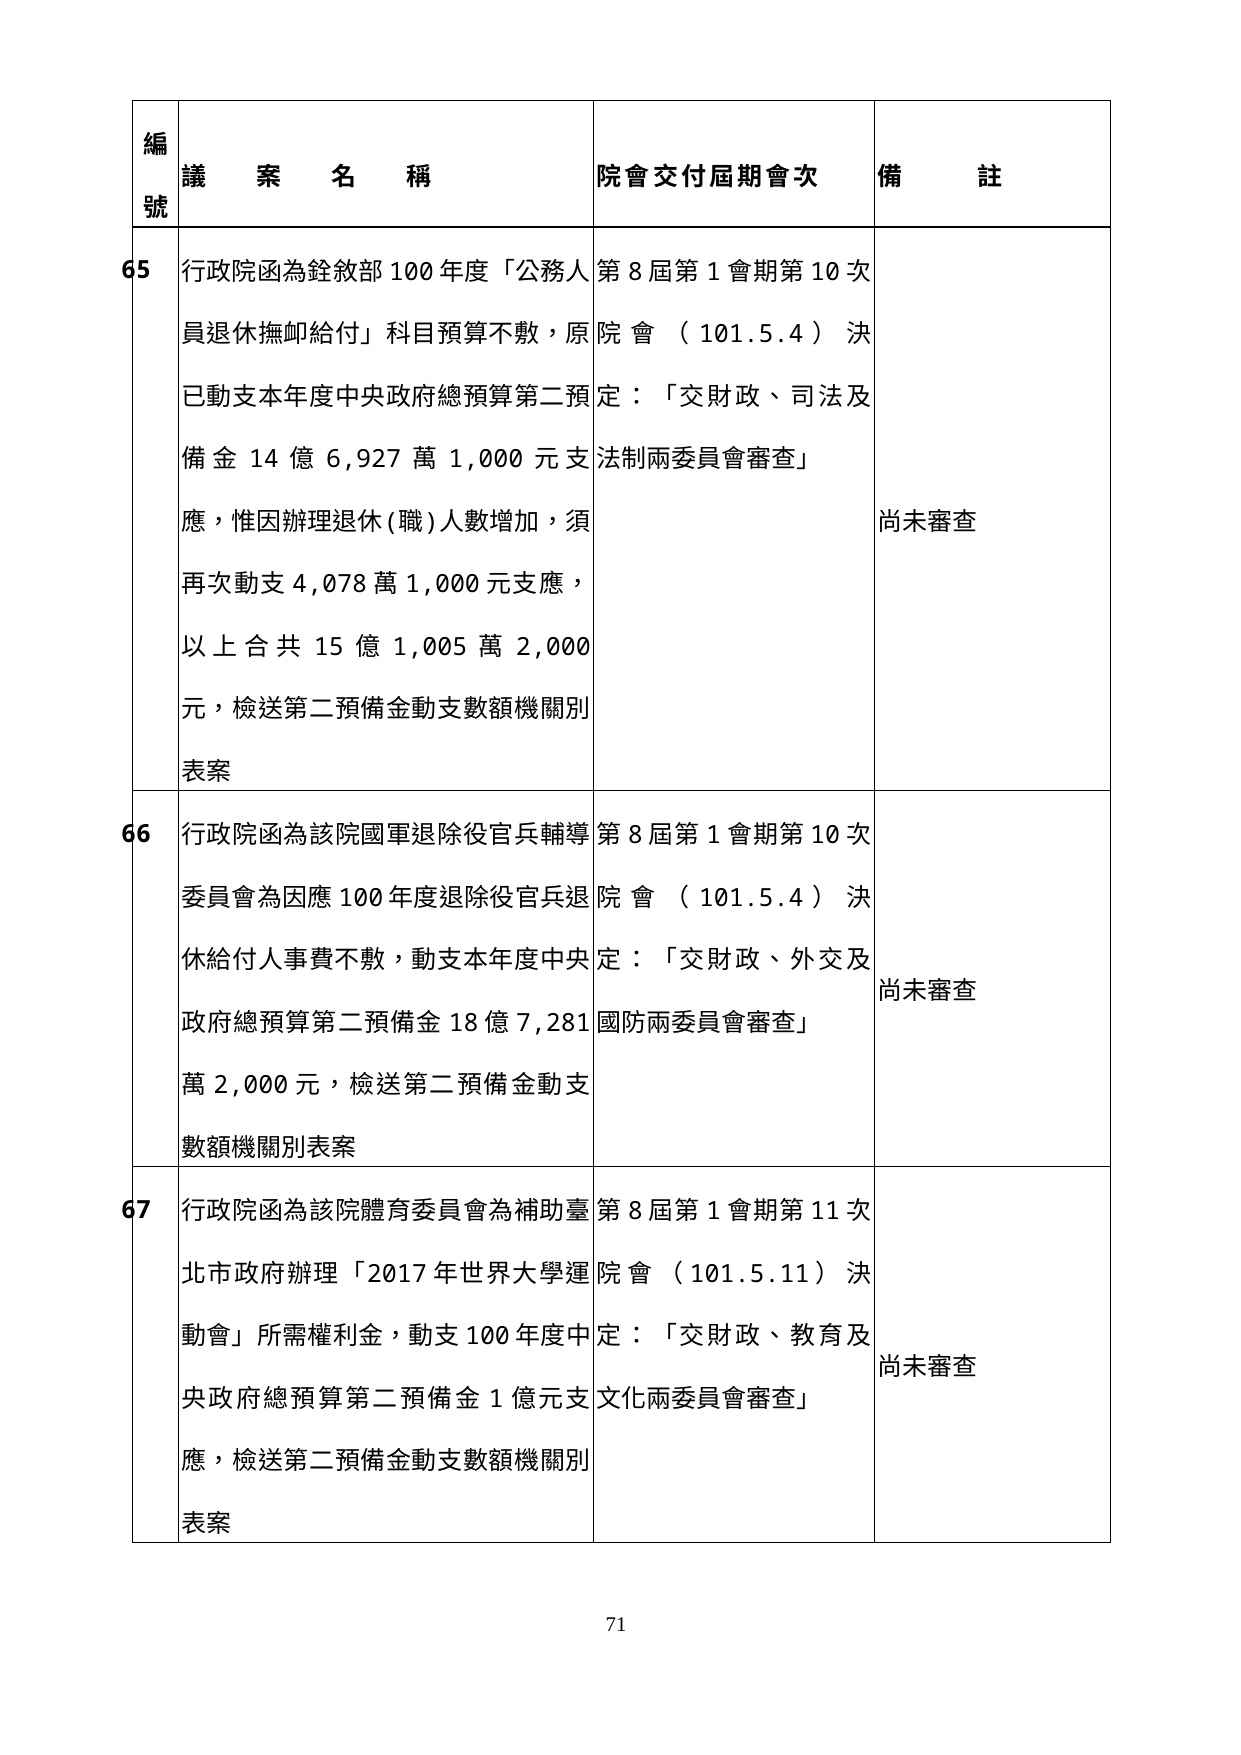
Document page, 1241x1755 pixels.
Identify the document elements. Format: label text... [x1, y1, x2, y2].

table_cell 第8屆第1會期第11次院會（101.5.11）決定：「交財政、教育及文化兩委員會審查」 [594, 1167, 874, 1542]
table_header 編號 [133, 101, 178, 226]
table_cell [133, 228, 178, 790]
table_cell 尚未審查 [875, 228, 1110, 790]
table_cell [133, 1167, 178, 1542]
table_cell 第8屆第1會期第10次院會（101.5.4）決定：「交財政、外交及國防兩委員會審查」 [594, 791, 874, 1166]
table_cell 行政院函為該院國軍退除役官兵輔導委員會為因應100年度退除役官兵退休給付人事費不敷，動支本年度中央政府總預算第二預備金18億7,281萬2,000元，檢送第二預備金動支數額機關別表案 [179, 791, 593, 1166]
table_cell [133, 791, 178, 1166]
table_cell 尚未審查 [875, 1167, 1110, 1542]
table_header 備 註 [875, 101, 1110, 226]
table_cell 行政院函為銓敘部100年度「公務人員退休撫卹給付」科目預算不敷，原已動支本年度中央政府總預算第二預備金14億6,927萬1,000元支應，惟因辦理退休(職)人數增加，須再次動支4,078萬1,000元支應，以上合共15億1,005萬2,000元，檢送第二預備金動支數額機關別表案 [179, 228, 593, 790]
table_header 議 案 名 稱 [179, 101, 593, 226]
table_cell 第8屆第1會期第10次院會（101.5.4）決定：「交財政、司法及法制兩委員會審查」 [594, 228, 874, 790]
table_cell 尚未審查 [875, 791, 1110, 1166]
table_header 院會交付屆期會次 [594, 101, 874, 226]
table_cell 行政院函為該院體育委員會為補助臺北市政府辦理「2017年世界大學運動會」所需權利金，動支100年度中央政府總預算第二預備金1億元支應，檢送第二預備金動支數額機關別表案 [179, 1167, 593, 1542]
